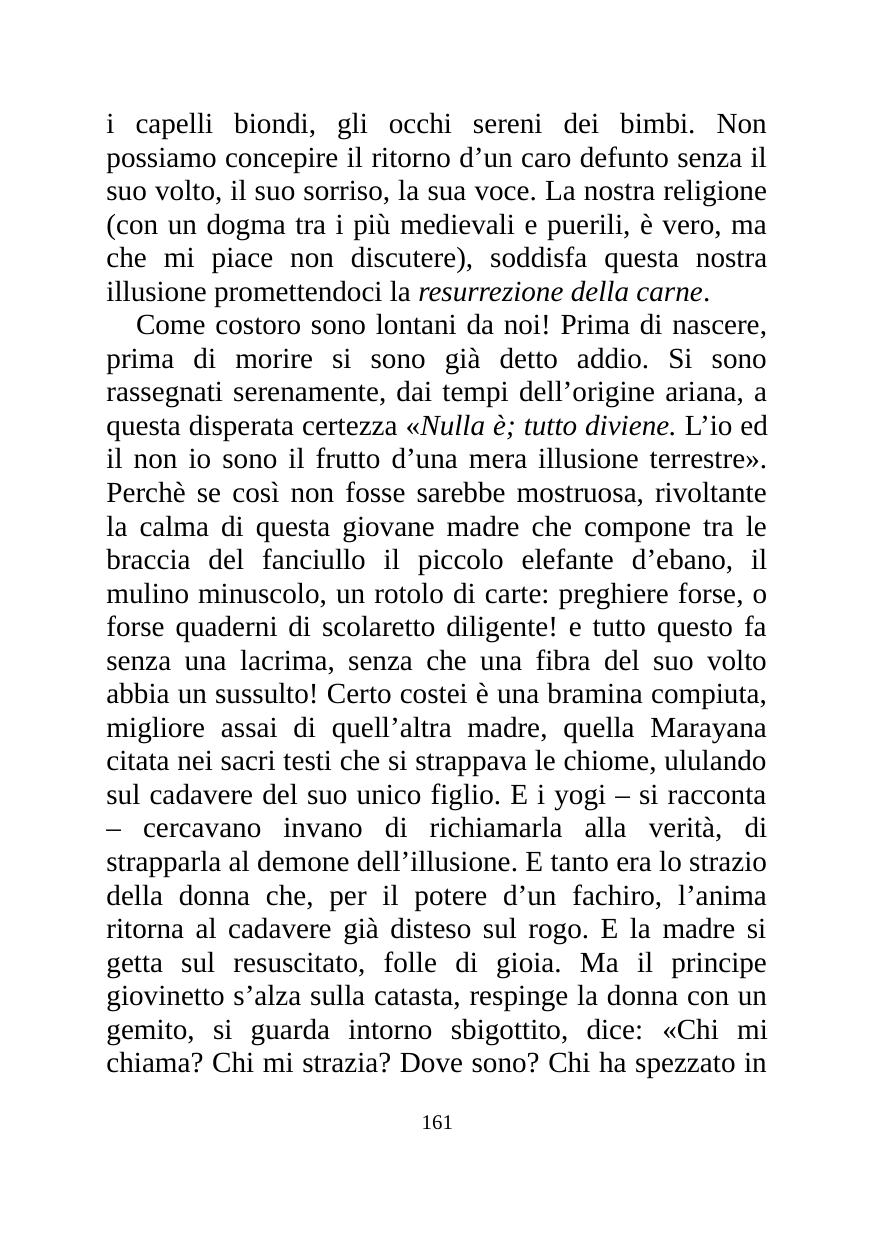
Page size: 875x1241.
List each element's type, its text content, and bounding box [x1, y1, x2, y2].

text i capelli biondi, gli occhi sereni dei bimbi. Non possiamo concepire il ritorno d’un caro defunto senza il suo volto, il suo sorriso, la sua voce. La nostra religione (con un dogma tra i più medievali e puerili, è vero, ma che mi piace non discutere), soddisfa questa nostra illusione promettendoci la resurrezione della carne. [106, 106, 768, 307]
text Come costoro sono lontani da noi! Prima di nascere, prima di morire si sono già detto addio. Si sono rassegnati serenamente, dai tempi dell’origine ariana, a questa disperata certezza «Nulla è; tutto diviene. L’io ed il non io sono il frutto d’una mera illusione terrestre». Perchè se così non fosse sarebbe mostruosa, rivoltante la calma di questa giovane madre che compone tra le braccia del fanciullo il piccolo elefante d’ebano, il mulino minuscolo, un rotolo di carte: preghiere forse, o forse quaderni di scolaretto diligente! e tutto questo fa senza una lacrima, senza che una fibra del suo volto abbia un sussulto! Certo costei è una bramina compiuta, migliore assai di quell’altra madre, quella Marayana citata nei sacri testi che si strappava le chiome, ululando sul cadavere del suo unico figlio. E i yogi – si racconta – cercavano invano di richiamarla alla verità, di strapparla al demone dell’illusione. E tanto era lo strazio della donna che, per il potere d’un fachiro, l’anima ritorna al cadavere già disteso sul rogo. E la madre si getta sul resuscitato, folle di gioia. Ma il principe giovinetto s’alza sulla catasta, respinge la donna con un gemito, si guarda intorno sbigottito, dice: «Chi mi chiama? Chi mi strazia? Dove sono? Chi ha spezzato in [106, 307, 768, 1079]
